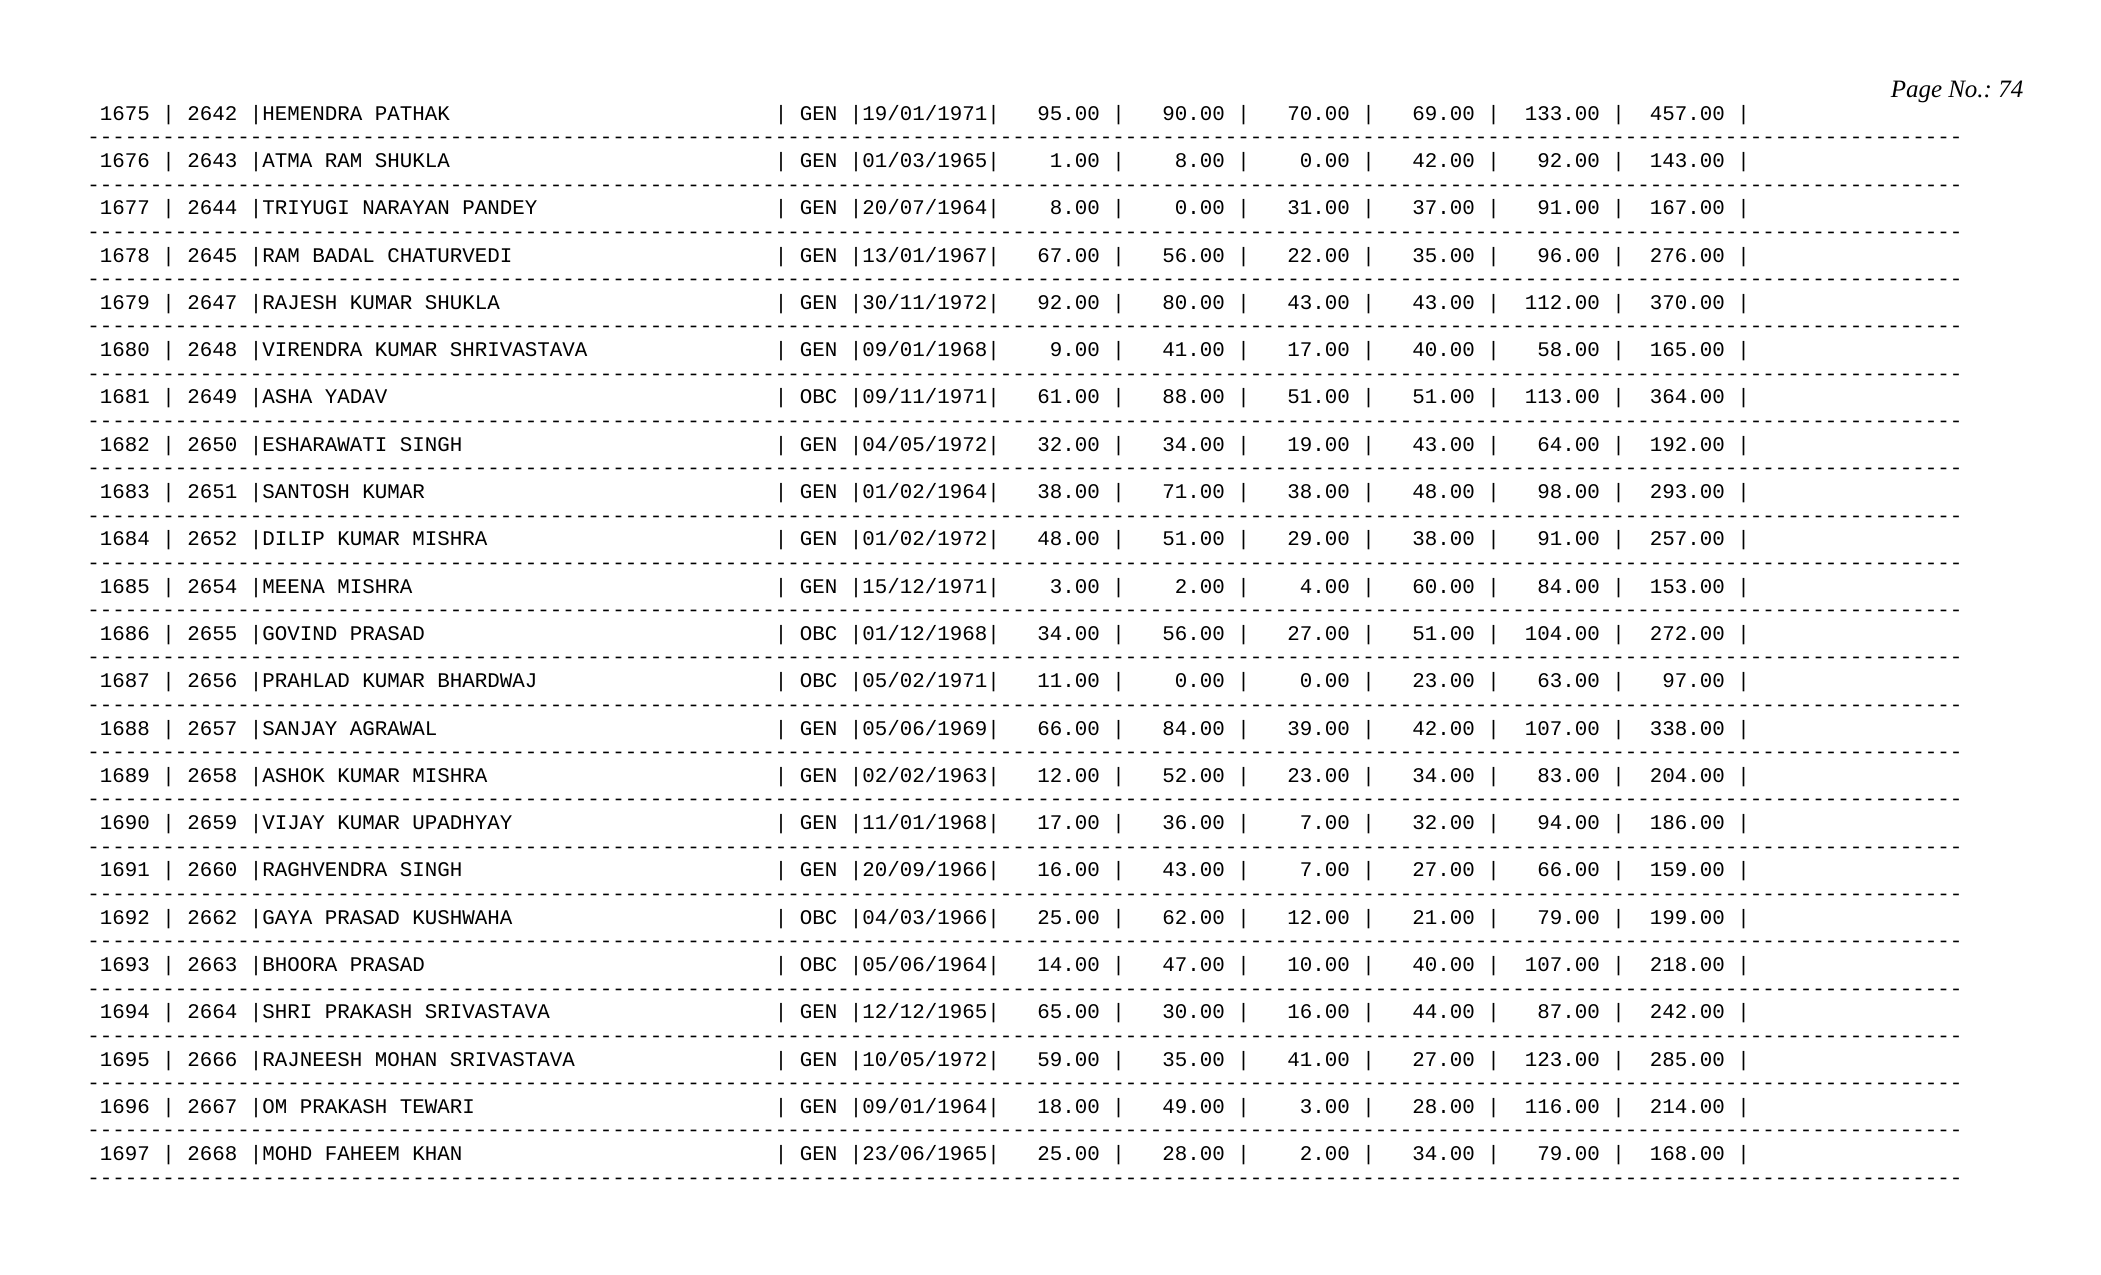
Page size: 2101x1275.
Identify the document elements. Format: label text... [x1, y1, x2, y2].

text 1688 | 2657 |SANJAY AGRAWAL | GEN |05/06/1969| 66.00 | 84.00 | 39.00 | 42.00 | 107.00 | 338.00 | [87, 717, 2025, 741]
text ------------------------------------------------------------------------------------------------------------------------------------------------------ [87, 1025, 2025, 1048]
text ------------------------------------------------------------------------------------------------------------------------------------------------------ [87, 552, 2025, 576]
text 1682 | 2650 |ESHARAWATI SINGH | GEN |04/05/1972| 32.00 | 34.00 | 19.00 | 43.00 | 64.00 | 192.00 | [87, 434, 2025, 457]
text ------------------------------------------------------------------------------------------------------------------------------------------------------ [87, 1119, 2025, 1143]
text ------------------------------------------------------------------------------------------------------------------------------------------------------ [87, 268, 2025, 292]
text ------------------------------------------------------------------------------------------------------------------------------------------------------ [87, 978, 2025, 1001]
text ------------------------------------------------------------------------------------------------------------------------------------------------------ [87, 505, 2025, 528]
text ------------------------------------------------------------------------------------------------------------------------------------------------------ [87, 1072, 2025, 1096]
text ------------------------------------------------------------------------------------------------------------------------------------------------------ [87, 599, 2025, 623]
text 1684 | 2652 |DILIP KUMAR MISHRA | GEN |01/02/1972| 48.00 | 51.00 | 29.00 | 38.00 | 91.00 | 257.00 | [87, 528, 2025, 552]
text 1692 | 2662 |GAYA PRASAD KUSHWAHA | OBC |04/03/1966| 25.00 | 62.00 | 12.00 | 21.00 | 79.00 | 199.00 | [87, 907, 2025, 930]
text 1680 | 2648 |VIRENDRA KUMAR SHRIVASTAVA | GEN |09/01/1968| 9.00 | 41.00 | 17.00 | 40.00 | 58.00 | 165.00 | [87, 339, 2025, 363]
text ------------------------------------------------------------------------------------------------------------------------------------------------------ [87, 883, 2025, 907]
text 1686 | 2655 |GOVIND PRASAD | OBC |01/12/1968| 34.00 | 56.00 | 27.00 | 51.00 | 104.00 | 272.00 | [87, 623, 2025, 647]
text 1677 | 2644 |TRIYUGI NARAYAN PANDEY | GEN |20/07/1964| 8.00 | 0.00 | 31.00 | 37.00 | 91.00 | 167.00 | [87, 197, 2025, 221]
text ------------------------------------------------------------------------------------------------------------------------------------------------------ [87, 741, 2025, 765]
text 1696 | 2667 |OM PRAKASH TEWARI | GEN |09/01/1964| 18.00 | 49.00 | 3.00 | 28.00 | 116.00 | 214.00 | [87, 1096, 2025, 1119]
text 1679 | 2647 |RAJESH KUMAR SHUKLA | GEN |30/11/1972| 92.00 | 80.00 | 43.00 | 43.00 | 112.00 | 370.00 | [87, 292, 2025, 316]
text ------------------------------------------------------------------------------------------------------------------------------------------------------ [87, 457, 2025, 481]
text ------------------------------------------------------------------------------------------------------------------------------------------------------ [87, 1167, 2025, 1190]
text 1678 | 2645 |RAM BADAL CHATURVEDI | GEN |13/01/1967| 67.00 | 56.00 | 22.00 | 35.00 | 96.00 | 276.00 | [87, 244, 2025, 268]
text 1691 | 2660 |RAGHVENDRA SINGH | GEN |20/09/1966| 16.00 | 43.00 | 7.00 | 27.00 | 66.00 | 159.00 | [87, 859, 2025, 883]
text 1694 | 2664 |SHRI PRAKASH SRIVASTAVA | GEN |12/12/1965| 65.00 | 30.00 | 16.00 | 44.00 | 87.00 | 242.00 | [87, 1001, 2025, 1025]
text ------------------------------------------------------------------------------------------------------------------------------------------------------ [87, 694, 2025, 717]
text 1695 | 2666 |RAJNEESH MOHAN SRIVASTAVA | GEN |10/05/1972| 59.00 | 35.00 | 41.00 | 27.00 | 123.00 | 285.00 | [87, 1048, 2025, 1072]
text ------------------------------------------------------------------------------------------------------------------------------------------------------ [87, 221, 2025, 244]
text ------------------------------------------------------------------------------------------------------------------------------------------------------ [87, 930, 2025, 954]
text 1690 | 2659 |VIJAY KUMAR UPADHYAY | GEN |11/01/1968| 17.00 | 36.00 | 7.00 | 32.00 | 94.00 | 186.00 | [87, 812, 2025, 836]
text ------------------------------------------------------------------------------------------------------------------------------------------------------ [87, 788, 2025, 812]
text 1687 | 2656 |PRAHLAD KUMAR BHARDWAJ | OBC |05/02/1971| 11.00 | 0.00 | 0.00 | 23.00 | 63.00 | 97.00 | [87, 670, 2025, 694]
text 1681 | 2649 |ASHA YADAV | OBC |09/11/1971| 61.00 | 88.00 | 51.00 | 51.00 | 113.00 | 364.00 | [87, 386, 2025, 410]
text 1685 | 2654 |MEENA MISHRA | GEN |15/12/1971| 3.00 | 2.00 | 4.00 | 60.00 | 84.00 | 153.00 | [87, 576, 2025, 599]
text 1675 | 2642 |HEMENDRA PATHAK | GEN |19/01/1971| 95.00 | 90.00 | 70.00 | 69.00 | 133.00 | 457.00 | [87, 103, 2025, 126]
text ------------------------------------------------------------------------------------------------------------------------------------------------------ [87, 836, 2025, 859]
text 1683 | 2651 |SANTOSH KUMAR | GEN |01/02/1964| 38.00 | 71.00 | 38.00 | 48.00 | 98.00 | 293.00 | [87, 481, 2025, 505]
text ------------------------------------------------------------------------------------------------------------------------------------------------------ [87, 126, 2025, 150]
text ------------------------------------------------------------------------------------------------------------------------------------------------------ [87, 174, 2025, 197]
text 1689 | 2658 |ASHOK KUMAR MISHRA | GEN |02/02/1963| 12.00 | 52.00 | 23.00 | 34.00 | 83.00 | 204.00 | [87, 765, 2025, 788]
text 1676 | 2643 |ATMA RAM SHUKLA | GEN |01/03/1965| 1.00 | 8.00 | 0.00 | 42.00 | 92.00 | 143.00 | [87, 150, 2025, 174]
text ------------------------------------------------------------------------------------------------------------------------------------------------------ [87, 363, 2025, 386]
text ------------------------------------------------------------------------------------------------------------------------------------------------------ [87, 410, 2025, 434]
text ------------------------------------------------------------------------------------------------------------------------------------------------------ [87, 647, 2025, 670]
text 1697 | 2668 |MOHD FAHEEM KHAN | GEN |23/06/1965| 25.00 | 28.00 | 2.00 | 34.00 | 79.00 | 168.00 | [87, 1143, 2025, 1167]
text 1693 | 2663 |BHOORA PRASAD | OBC |05/06/1964| 14.00 | 47.00 | 10.00 | 40.00 | 107.00 | 218.00 | [87, 954, 2025, 978]
text ------------------------------------------------------------------------------------------------------------------------------------------------------ [87, 316, 2025, 339]
